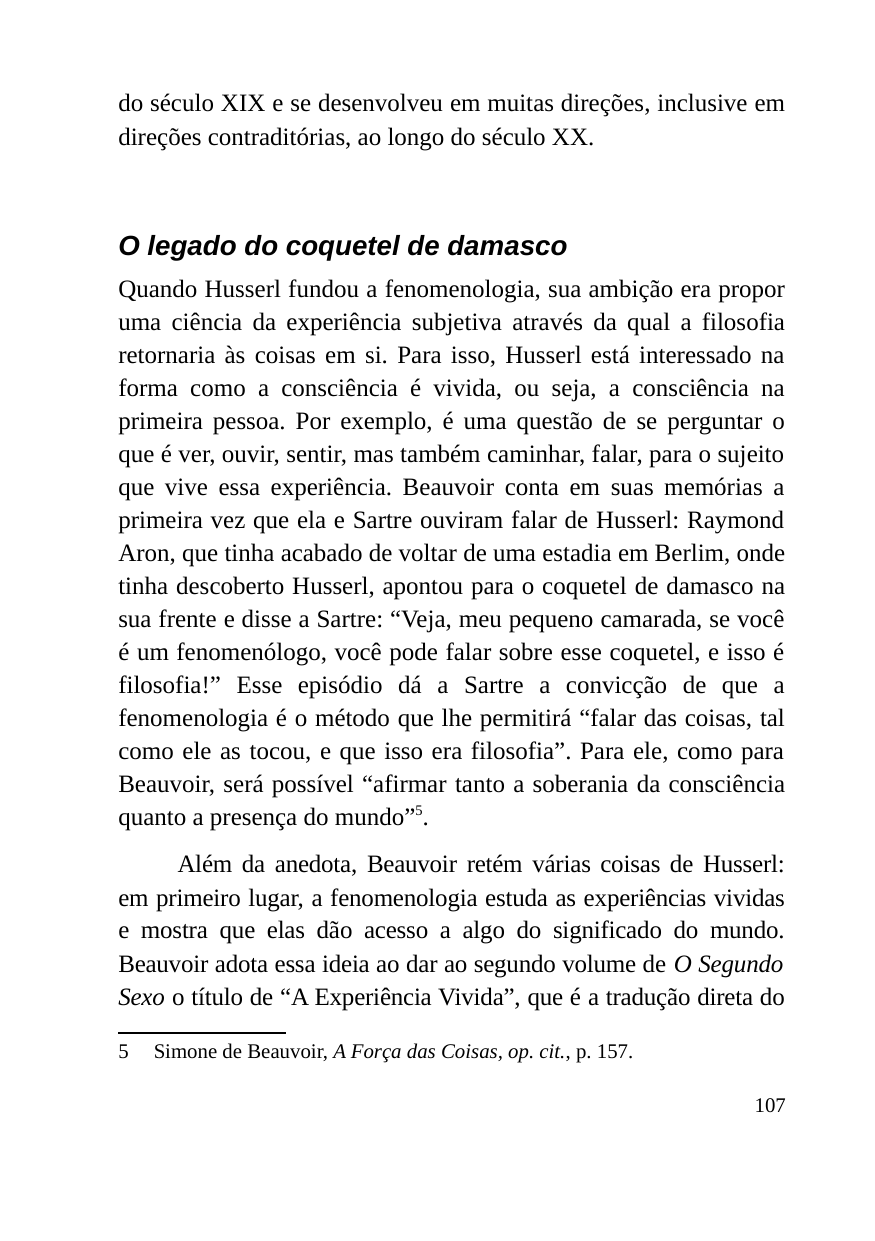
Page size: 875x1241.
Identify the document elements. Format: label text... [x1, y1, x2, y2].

text Simone de Beauvoir, A Força das Coisas, op. cit., p. 157. [118, 1039, 786, 1063]
subtitle O legado do coquetel de damasco [118, 229, 786, 261]
text Quando Husserl fundou a fenomenologia, sua ambição era propor uma ciência da experiência subjetiva através da qual a filosofia retornaria às coisas em si. Para isso, Husserl está interessado na forma como a consciência é vivida, ou seja, a consciência na primeira pessoa. Por exemplo, é uma questão de se perguntar o que é ver, ouvir, sentir, mas também caminhar, falar, para o sujeito que vive essa experiência. Beauvoir conta em suas memórias a primeira vez que ela e Sartre ouviram falar de Husserl: Raymond Aron, que tinha acabado de voltar de uma estadia em Berlim, onde tinha descoberto Husserl, apontou para o coquetel de damasco na sua frente e disse a Sartre: “Veja, meu pequeno camarada, se você é um fenomenólogo, você pode falar sobre esse coquetel, e isso é filosofia!” Esse episódio dá a Sartre a convicção de que a fenomenologia é o método que lhe permitirá “falar das coisas, tal como ele as tocou, e que isso era filosofia”. Para ele, como para Beauvoir, será possível “afirmar tanto a soberania da consciência quanto a presença do mundo”. [118, 274, 786, 831]
text Além da anedota, Beauvoir retém várias coisas de Husserl: em primeiro lugar, a fenomenologia estuda as experiências vividas e mostra que elas dão acesso a algo do significado do mundo. Beauvoir adota essa ideia ao dar ao segundo volume de O Segundo Sexo o título de “A Experiência Vivida”, que é a tradução direta do [118, 849, 786, 1010]
text do século XIX e se desenvolveu em muitas direções, inclusive em direções contraditórias, ao longo do século XX. [118, 88, 786, 150]
